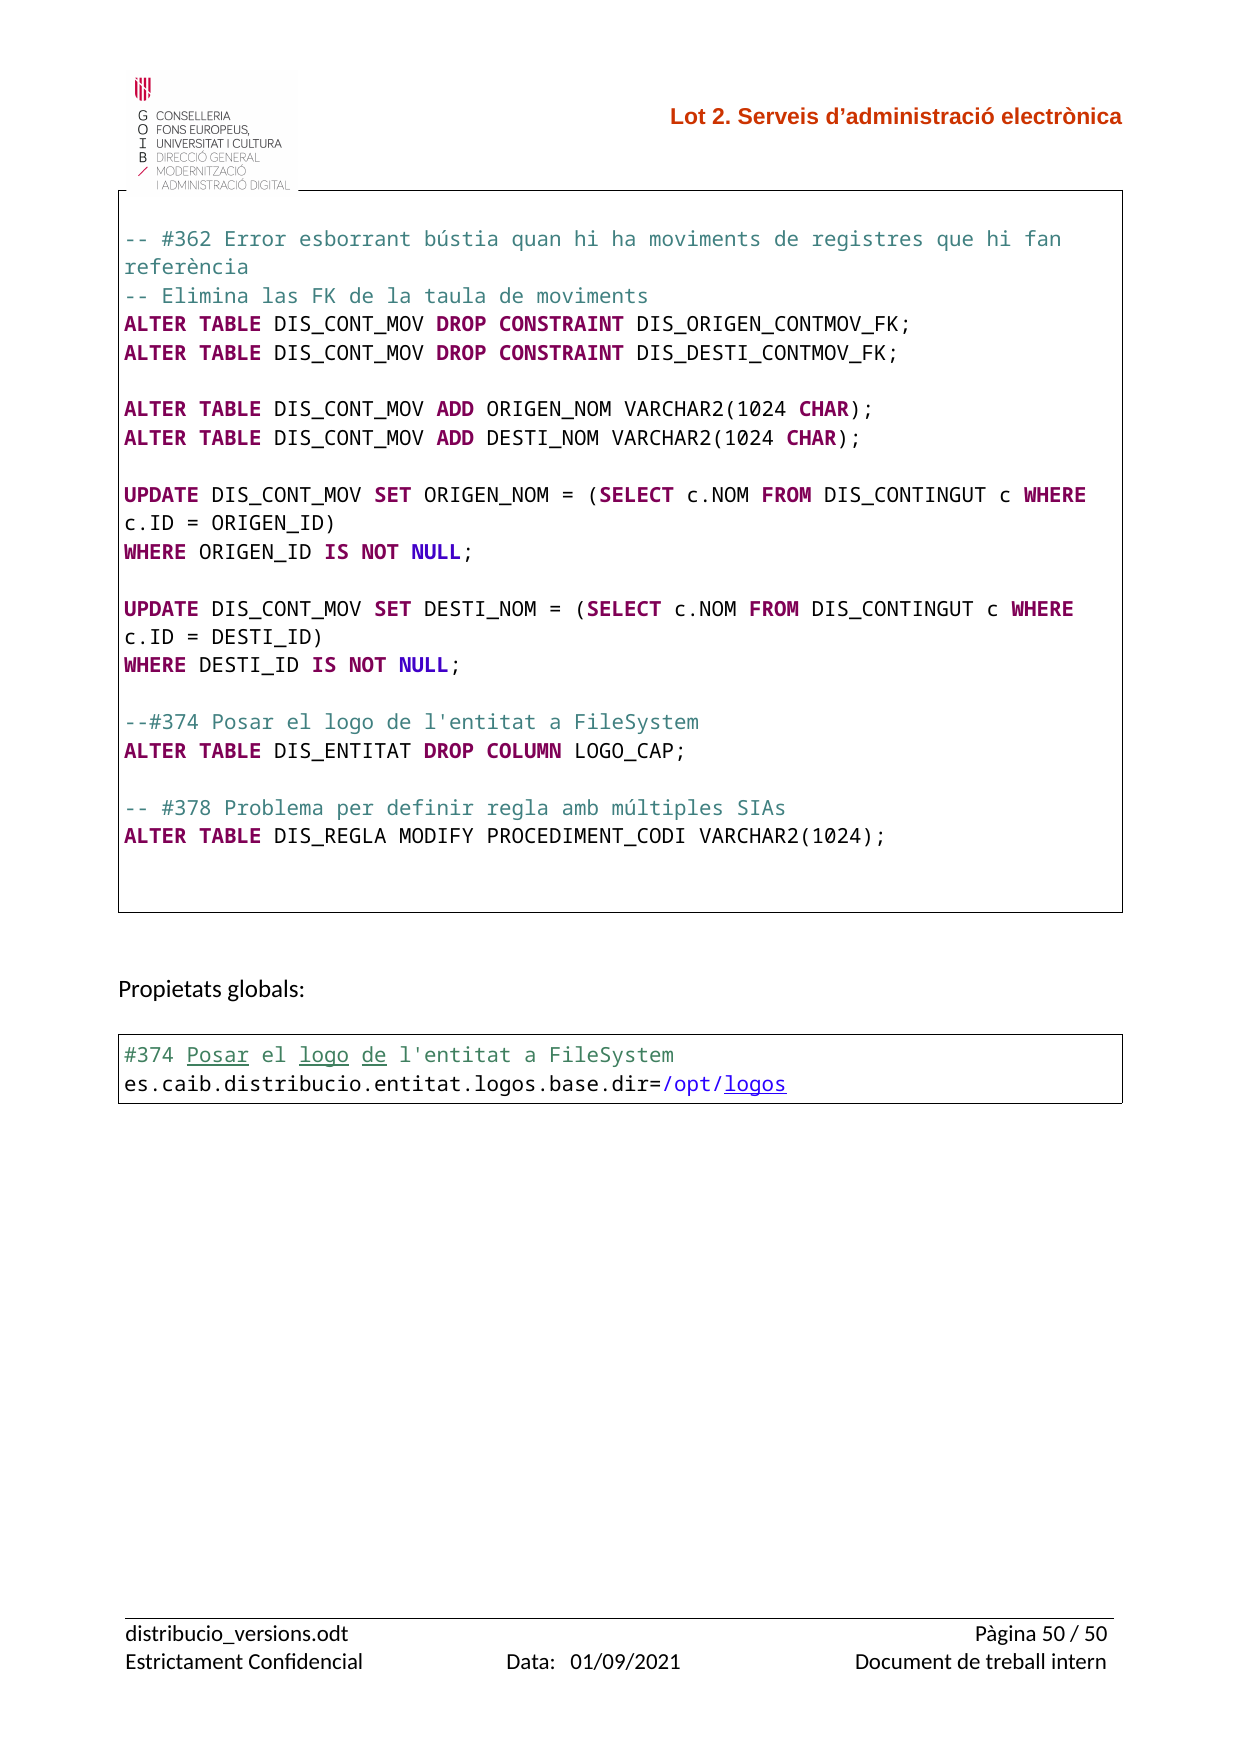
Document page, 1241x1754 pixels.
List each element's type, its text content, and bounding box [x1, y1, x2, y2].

table_header -- #362 Error esborrant bústia quan hi ha moviments de registres que hi fan referència -- Elimina las FK de la taula de moviments ALTER TABLE DIS_CONT_MOV DROP CONSTRAINT DIS_ORIGEN_CONTMOV_FK; ALTER TABLE DIS_CONT_MOV DROP CONSTRAINT DIS_DESTI_CONTMOV_FK; ALTER TABLE DIS_CONT_MOV ADD ORIGEN_NOM VARCHAR2(1024 CHAR); ALTER TABLE DIS_CONT_MOV ADD DESTI_NOM VARCHAR2(1024 CHAR); UPDATE DIS_CONT_MOV SET ORIGEN_NOM = (SELECT c.NOM FROM DIS_CONTINGUT c WHERE c.ID = ORIGEN_ID) WHERE ORIGEN_ID IS NOT NULL; UPDATE DIS_CONT_MOV SET DESTI_NOM = (SELECT c.NOM FROM DIS_CONTINGUT c WHERE c.ID = DESTI_ID) WHERE DESTI_ID IS NOT NULL; --#374 Posar el logo de l'entitat a FileSystem ALTER TABLE DIS_ENTITAT DROP COLUMN LOGO_CAP; -- #378 Problema per definir regla amb múltiples SIAs ALTER TABLE DIS_REGLA MODIFY PROCEDIMENT_CODI VARCHAR2(1024); [119, 191, 1122, 912]
picture [126, 70, 299, 197]
text Propietats globals: [118, 973, 1122, 1004]
table_header #374 Posar el logo de l'entitat a FileSystem es.caib.distribucio.entitat.logos.base.dir=/opt/logos [119, 1035, 1122, 1103]
